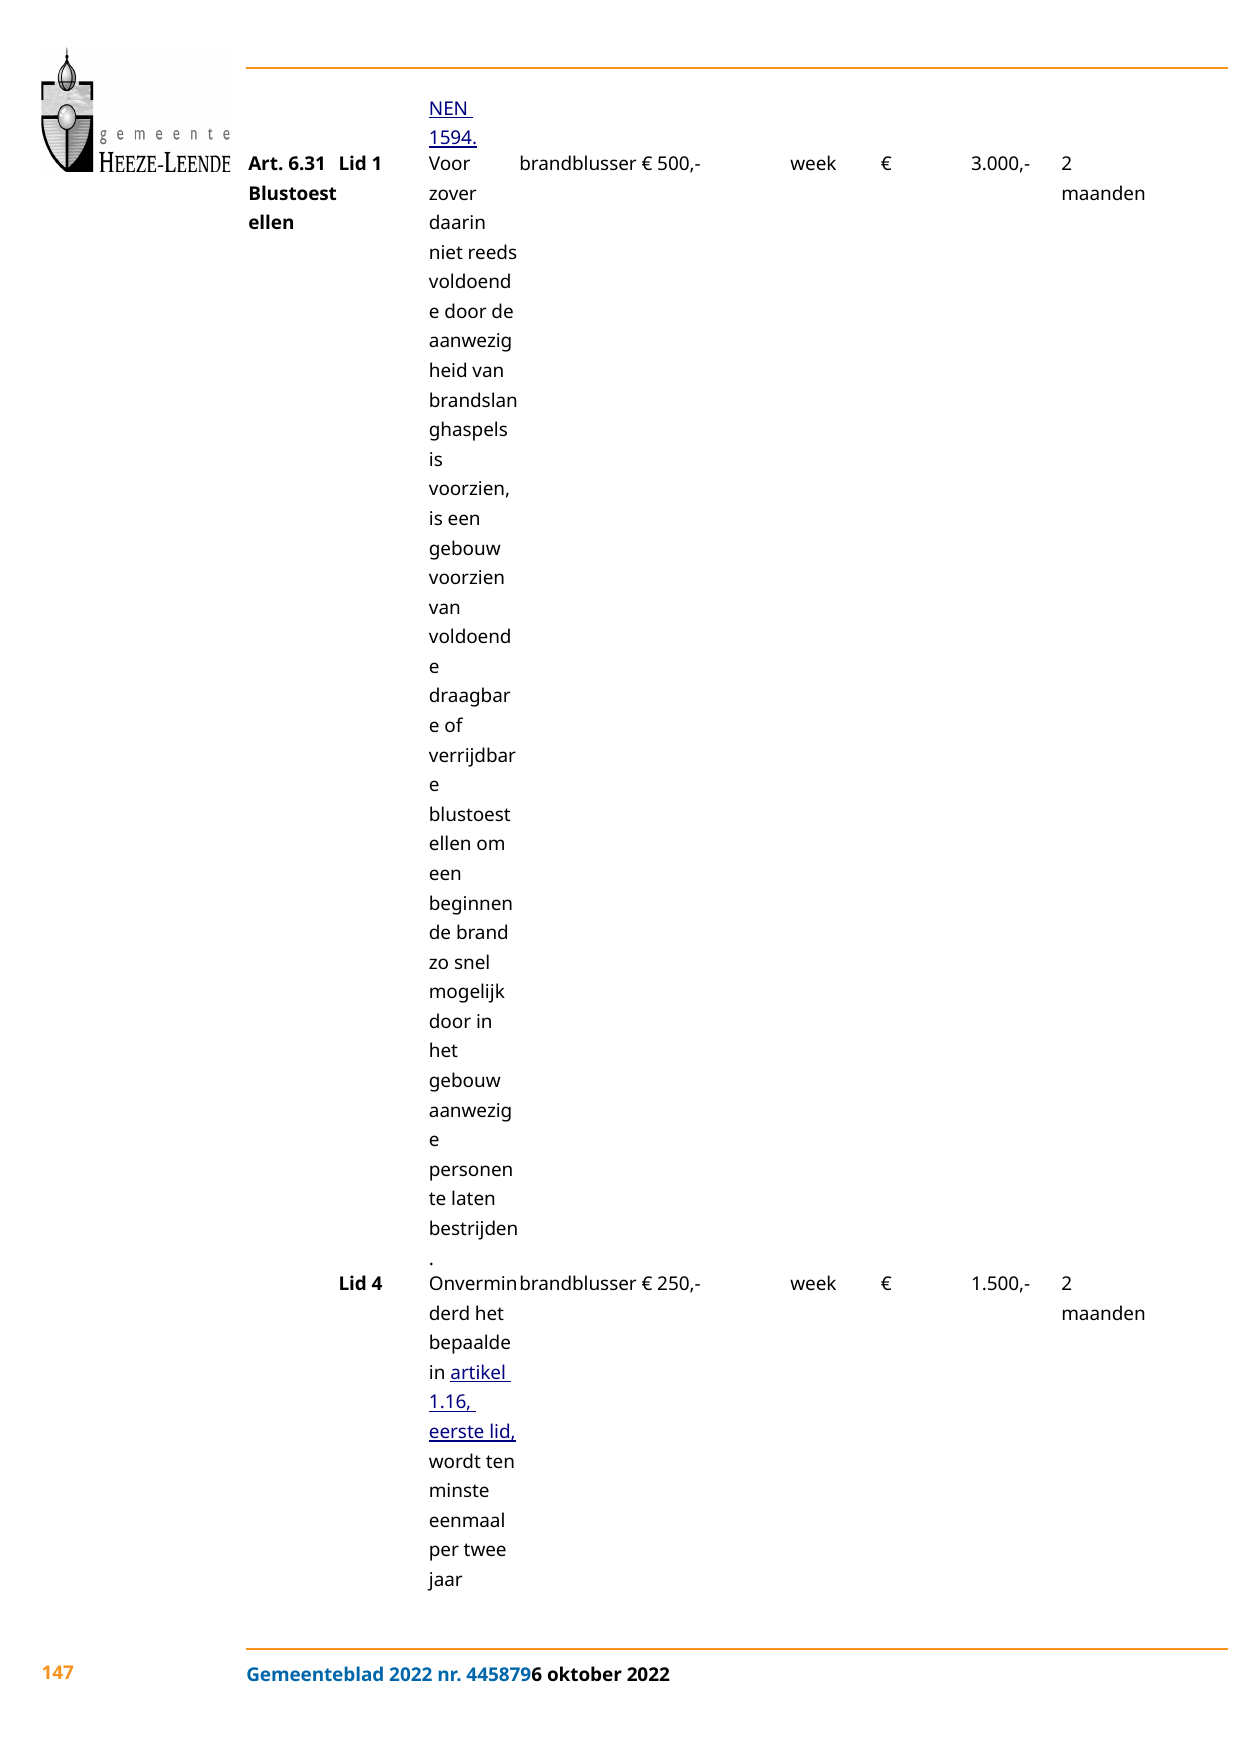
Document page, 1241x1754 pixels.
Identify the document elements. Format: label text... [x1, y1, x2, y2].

table_cell 2 maanden [1061, 150, 1152, 1270]
table_cell [248, 95, 338, 150]
table_cell 3.000,- [971, 150, 1061, 1270]
table_cell € [881, 1270, 971, 1592]
table_cell Lid 1 [338, 150, 429, 1270]
table_cell € [881, 150, 971, 1270]
table_cell [790, 95, 881, 150]
table_cell NEN 1594. [429, 95, 519, 150]
table_cell Voor zover daarin niet reeds voldoende door de aanwezigheid van brandslanghaspels is voorzien, is een gebouw voorzien van voldoende draagbare of verrijdbare blustoestellen om een beginnende brand zo snel mogelijk door in het gebouw aanwezige personen te laten bestrijden. [429, 150, 519, 1270]
table_cell [338, 95, 429, 150]
table_cell Lid 4 [338, 1270, 429, 1592]
table_cell brandblusser € 250,- [519, 1270, 790, 1592]
table_cell [1061, 95, 1152, 150]
table_cell week [790, 1270, 881, 1592]
table_cell Art. 6.31 Blustoestellen [248, 150, 338, 1592]
table_cell 2 maanden [1061, 1270, 1152, 1592]
table_cell week [790, 150, 881, 1270]
table_cell [519, 95, 790, 150]
table_cell [881, 95, 971, 150]
table_cell Onverminderd het bepaalde in artikel 1.16, eerste lid, wordt ten minste eenmaal per twee jaar [429, 1270, 519, 1592]
table_cell 1.500,- [971, 1270, 1061, 1592]
table_cell brandblusser € 500,- [519, 150, 790, 1270]
picture [41, 47, 231, 172]
table_cell [971, 95, 1061, 150]
